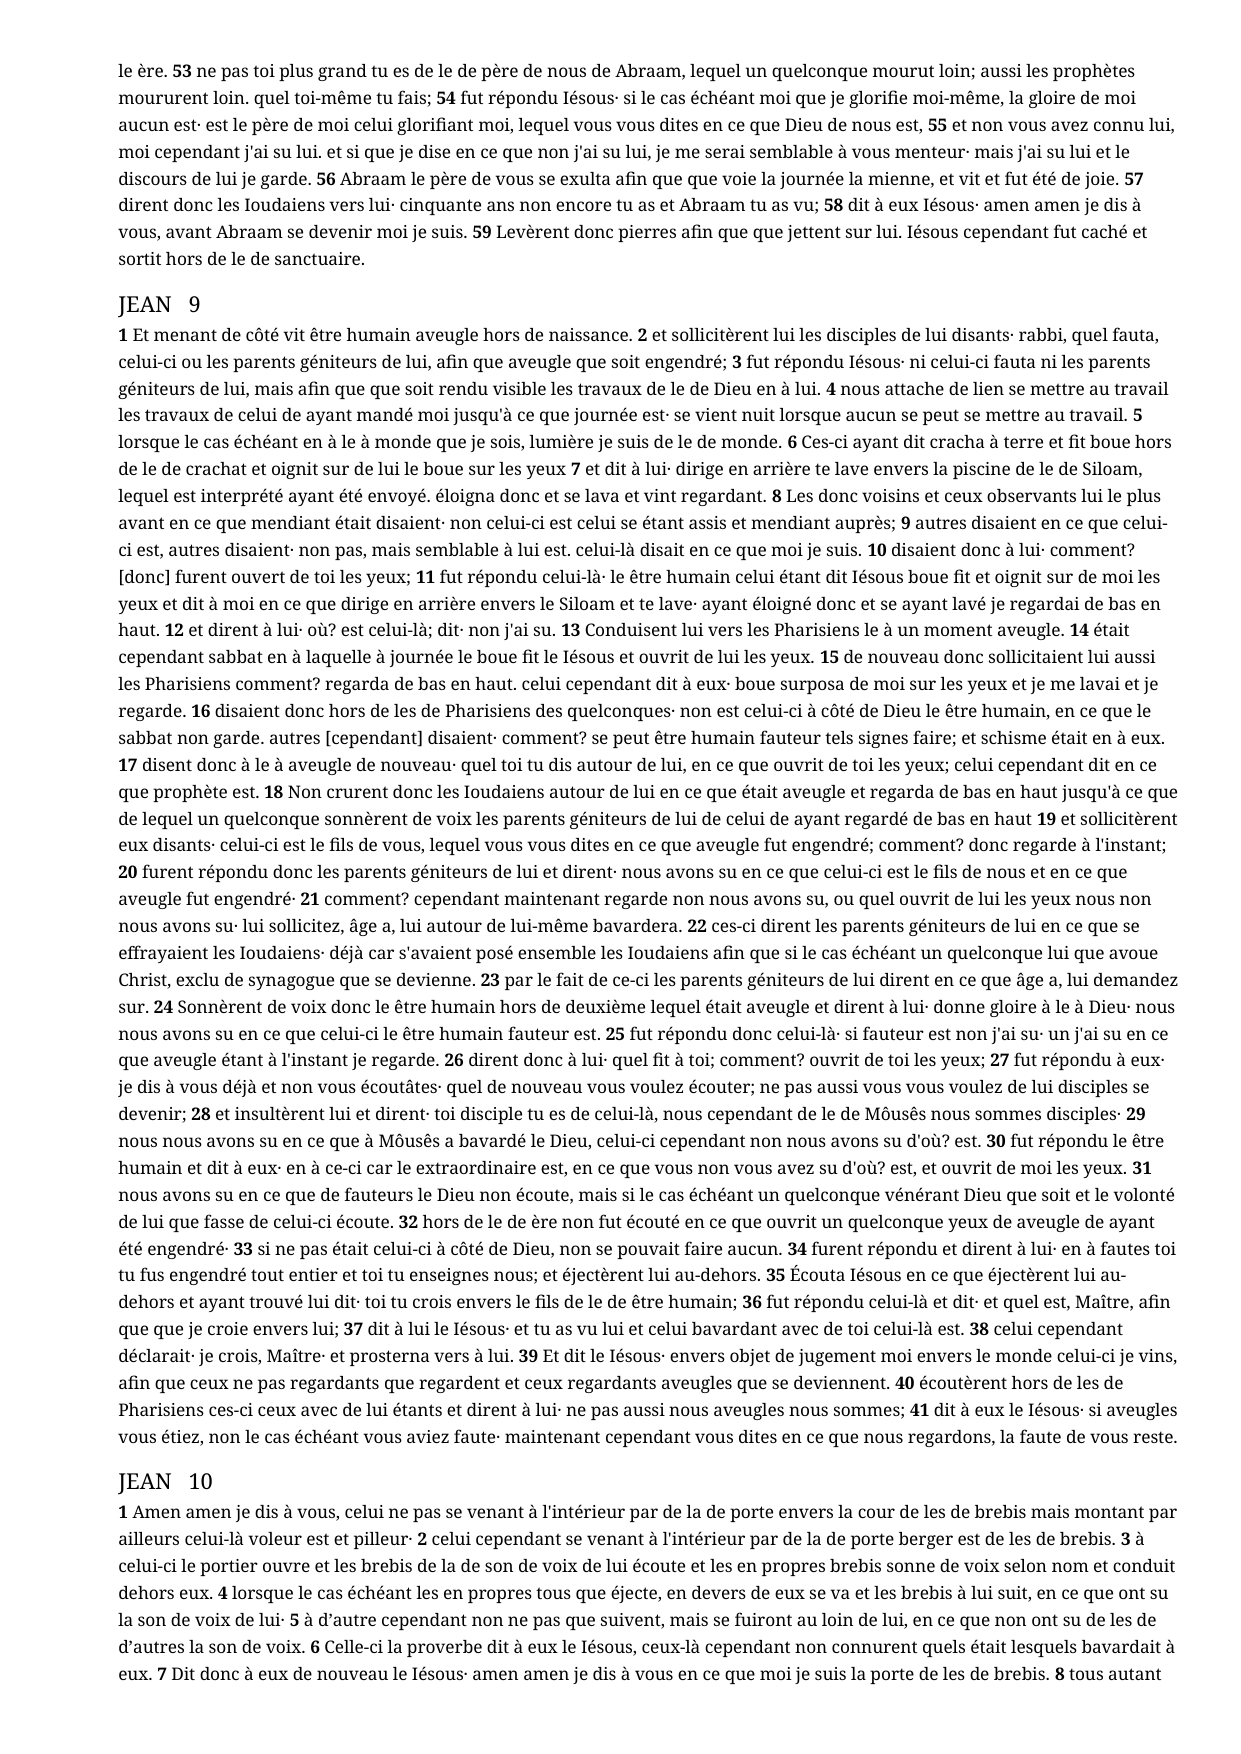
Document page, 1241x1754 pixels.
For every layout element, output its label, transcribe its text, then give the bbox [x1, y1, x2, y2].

text JEAN 10 [118, 1466, 1181, 1496]
text JEAN 9 [118, 289, 1181, 318]
text le ère. 53 ne pas toi plus grand tu es de le de père de nous de Abraam, lequel un quelconque mourut loin; aussi les prophètes moururent loin. quel toi-même tu fais; 54 fut répondu Iésous· si le cas échéant moi que je glorifie moi-même, la gloire de moi aucun est· est le père de moi celui glorifiant moi, lequel vous vous dites en ce que Dieu de nous est, 55 et non vous avez connu lui, moi cependant j'ai su lui. et si que je dise en ce que non j'ai su lui, je me serai semblable à vous menteur· mais j'ai su lui et le discours de lui je garde. 56 Abraam le père de vous se exulta afin que que voie la journée la mienne, et vit et fut été de joie. 57 dirent donc les Ioudaiens vers lui· cinquante ans non encore tu as et Abraam tu as vu; 58 dit à eux Iésous· amen amen je dis à vous, avant Abraam se devenir moi je suis. 59 Levèrent donc pierres afin que que jettent sur lui. Iésous cependant fut caché et sortit hors de le de sanctuaire. [118, 59, 1181, 271]
text 1 Et menant de côté vit être humain aveugle hors de naissance. 2 et sollicitèrent lui les disciples de lui disants· rabbi, quel fauta, celui-ci ou les parents géniteurs de lui, afin que aveugle que soit engendré; 3 fut répondu Iésous· ni celui-ci fauta ni les parents géniteurs de lui, mais afin que que soit rendu visible les travaux de le de Dieu en à lui. 4 nous attache de lien se mettre au travail les travaux de celui de ayant mandé moi jusqu'à ce que journée est· se vient nuit lorsque aucun se peut se mettre au travail. 5 lorsque le cas échéant en à le à monde que je sois, lumière je suis de le de monde. 6 Ces-ci ayant dit cracha à terre et fit boue hors de le de crachat et oignit sur de lui le boue sur les yeux 7 et dit à lui· dirige en arrière te lave envers la piscine de le de Siloam, lequel est interprété ayant été envoyé. éloigna donc et se lava et vint regardant. 8 Les donc voisins et ceux observants lui le plus avant en ce que mendiant était disaient· non celui-ci est celui se étant assis et mendiant auprès; 9 autres disaient en ce que celui-ci est, autres disaient· non pas, mais semblable à lui est. celui-là disait en ce que moi je suis. 10 disaient donc à lui· comment? [donc] furent ouvert de toi les yeux; 11 fut répondu celui-là· le être humain celui étant dit Iésous boue fit et oignit sur de moi les yeux et dit à moi en ce que dirige en arrière envers le Siloam et te lave· ayant éloigné donc et se ayant lavé je regardai de bas en haut. 12 et dirent à lui· où? est celui-là; dit· non j'ai su. 13 Conduisent lui vers les Pharisiens le à un moment aveugle. 14 était cependant sabbat en à laquelle à journée le boue fit le Iésous et ouvrit de lui les yeux. 15 de nouveau donc sollicitaient lui aussi les Pharisiens comment? regarda de bas en haut. celui cependant dit à eux· boue surposa de moi sur les yeux et je me lavai et je regarde. 16 disaient donc hors de les de Pharisiens des quelconques· non est celui-ci à côté de Dieu le être humain, en ce que le sabbat non garde. autres [cependant] disaient· comment? se peut être humain fauteur tels signes faire; et schisme était en à eux. 17 disent donc à le à aveugle de nouveau· quel toi tu dis autour de lui, en ce que ouvrit de toi les yeux; celui cependant dit en ce que prophète est. 18 Non crurent donc les Ioudaiens autour de lui en ce que était aveugle et regarda de bas en haut jusqu'à ce que de lequel un quelconque sonnèrent de voix les parents géniteurs de lui de celui de ayant regardé de bas en haut 19 et sollicitèrent eux disants· celui-ci est le fils de vous, lequel vous vous dites en ce que aveugle fut engendré; comment? donc regarde à l'instant; 20 furent répondu donc les parents géniteurs de lui et dirent· nous avons su en ce que celui-ci est le fils de nous et en ce que aveugle fut engendré· 21 comment? cependant maintenant regarde non nous avons su, ou quel ouvrit de lui les yeux nous non nous avons su· lui sollicitez, âge a, lui autour de lui-même bavardera. 22 ces-ci dirent les parents géniteurs de lui en ce que se effrayaient les Ioudaiens· déjà car s'avaient posé ensemble les Ioudaiens afin que si le cas échéant un quelconque lui que avoue Christ, exclu de synagogue que se devienne. 23 par le fait de ce-ci les parents géniteurs de lui dirent en ce que âge a, lui demandez sur. 24 Sonnèrent de voix donc le être humain hors de deuxième lequel était aveugle et dirent à lui· donne gloire à le à Dieu· nous nous avons su en ce que celui-ci le être humain fauteur est. 25 fut répondu donc celui-là· si fauteur est non j'ai su· un j'ai su en ce que aveugle étant à l'instant je regarde. 26 dirent donc à lui· quel fit à toi; comment? ouvrit de toi les yeux; 27 fut répondu à eux· je dis à vous déjà et non vous écoutâtes· quel de nouveau vous voulez écouter; ne pas aussi vous vous voulez de lui disciples se devenir; 28 et insultèrent lui et dirent· toi disciple tu es de celui-là, nous cependant de le de Môusês nous sommes disciples· 29 nous nous avons su en ce que à Môusês a bavardé le Dieu, celui-ci cependant non nous avons su d'où? est. 30 fut répondu le être humain et dit à eux· en à ce-ci car le extraordinaire est, en ce que vous non vous avez su d'où? est, et ouvrit de moi les yeux. 31 nous avons su en ce que de fauteurs le Dieu non écoute, mais si le cas échéant un quelconque vénérant Dieu que soit et le volonté de lui que fasse de celui-ci écoute. 32 hors de le de ère non fut écouté en ce que ouvrit un quelconque yeux de aveugle de ayant été engendré· 33 si ne pas était celui-ci à côté de Dieu, non se pouvait faire aucun. 34 furent répondu et dirent à lui· en à fautes toi tu fus engendré tout entier et toi tu enseignes nous; et éjectèrent lui au-dehors. 35 Écouta Iésous en ce que éjectèrent lui au-dehors et ayant trouvé lui dit· toi tu crois envers le fils de le de être humain; 36 fut répondu celui-là et dit· et quel est, Maître, afin que que je croie envers lui; 37 dit à lui le Iésous· et tu as vu lui et celui bavardant avec de toi celui-là est. 38 celui cependant déclarait· je crois, Maître· et prosterna vers à lui. 39 Et dit le Iésous· envers objet de jugement moi envers le monde celui-ci je vins, afin que ceux ne pas regardants que regardent et ceux regardants aveugles que se deviennent. 40 écoutèrent hors de les de Pharisiens ces-ci ceux avec de lui étants et dirent à lui· ne pas aussi nous aveugles nous sommes; 41 dit à eux le Iésous· si aveugles vous étiez, non le cas échéant vous aviez faute· maintenant cependant vous dites en ce que nous regardons, la faute de vous reste. [118, 323, 1181, 1448]
text 1 Amen amen je dis à vous, celui ne pas se venant à l'intérieur par de la de porte envers la cour de les de brebis mais montant par ailleurs celui-là voleur est et pilleur· 2 celui cependant se venant à l'intérieur par de la de porte berger est de les de brebis. 3 à celui-ci le portier ouvre et les brebis de la de son de voix de lui écoute et les en propres brebis sonne de voix selon nom et conduit dehors eux. 4 lorsque le cas échéant les en propres tous que éjecte, en devers de eux se va et les brebis à lui suit, en ce que ont su la son de voix de lui· 5 à d’autre cependant non ne pas que suivent, mais se fuiront au loin de lui, en ce que non ont su de les de d’autres la son de voix. 6 Celle-ci la proverbe dit à eux le Iésous, ceux-là cependant non connurent quels était lesquels bavardait à eux. 7 Dit donc à eux de nouveau le Iésous· amen amen je dis à vous en ce que moi je suis la porte de les de brebis. 8 tous autant [118, 1500, 1181, 1685]
